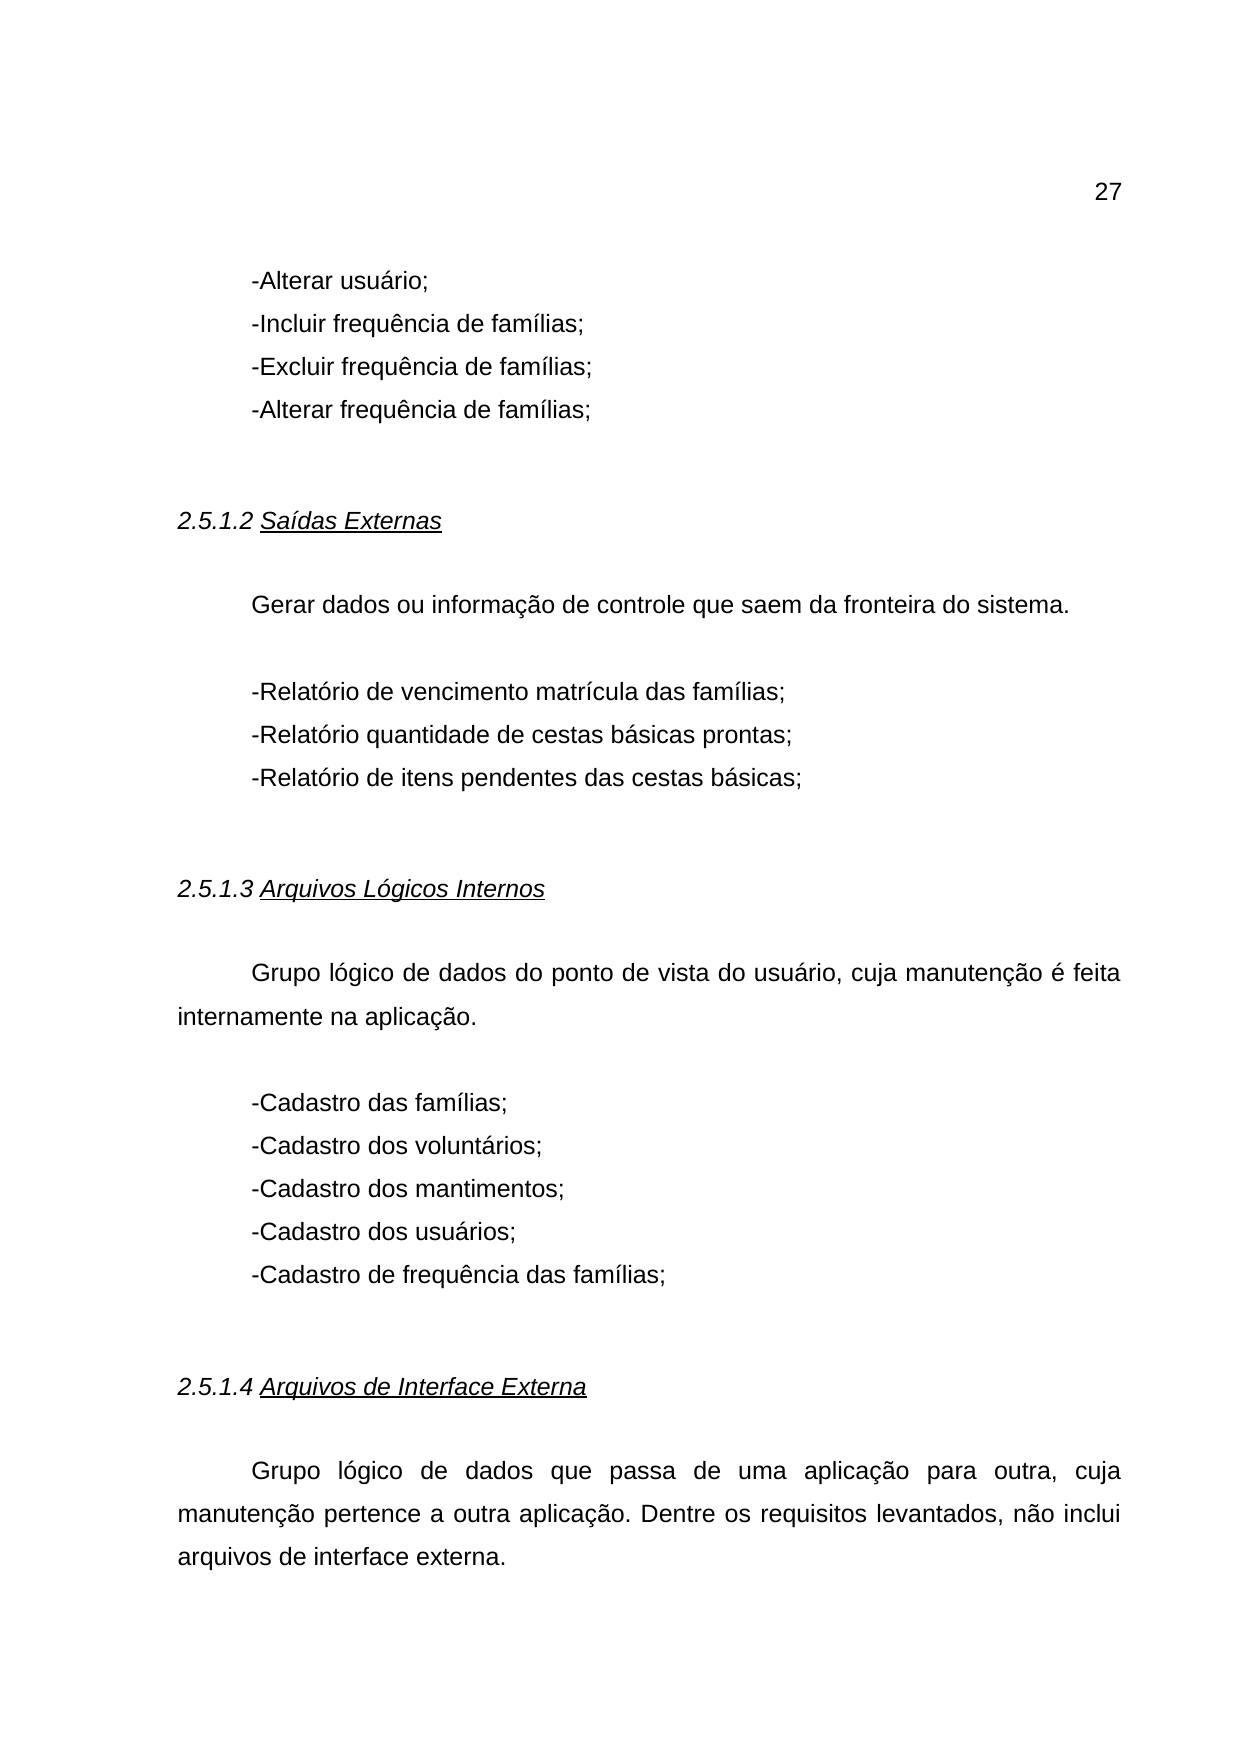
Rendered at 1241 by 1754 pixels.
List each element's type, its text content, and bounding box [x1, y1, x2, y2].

text -Relatório de itens pendentes das cestas básicas; [177, 763, 1122, 792]
text -Relatório de vencimento matrícula das famílias; [177, 677, 1122, 706]
text -Alterar usuário; [177, 266, 1122, 294]
subtitle 2.5.1.3 Arquivos Lógicos Internos [177, 874, 1122, 903]
text -Cadastro dos voluntários; [177, 1131, 1122, 1160]
text -Cadastro dos mantimentos; [177, 1174, 1122, 1203]
subtitle 2.5.1.2 Saídas Externas [177, 506, 1122, 535]
text -Incluir frequência de famílias; [177, 309, 1122, 338]
text -Relatório quantidade de cestas básicas prontas; [177, 720, 1122, 749]
text Gerar dados ou informação de controle que saem da fronteira do sistema. [177, 591, 1122, 619]
text Grupo lógico de dados que passa de uma aplicação para outra, cuja manutenção pertence a outra aplicação. Dentre os requisitos levantados, não inclui arquivos de interface externa. [177, 1456, 1122, 1571]
subtitle 2.5.1.4 Arquivos de Interface Externa [177, 1372, 1122, 1400]
text -Cadastro de frequência das famílias; [177, 1260, 1122, 1289]
text -Cadastro dos usuários; [177, 1217, 1122, 1246]
text Grupo lógico de dados do ponto de vista do usuário, cuja manutenção é feita internamente na aplicação. [177, 958, 1122, 1030]
text -Cadastro das famílias; [177, 1088, 1122, 1117]
text -Excluir frequência de famílias; [177, 352, 1122, 381]
text -Alterar frequência de famílias; [177, 395, 1122, 424]
